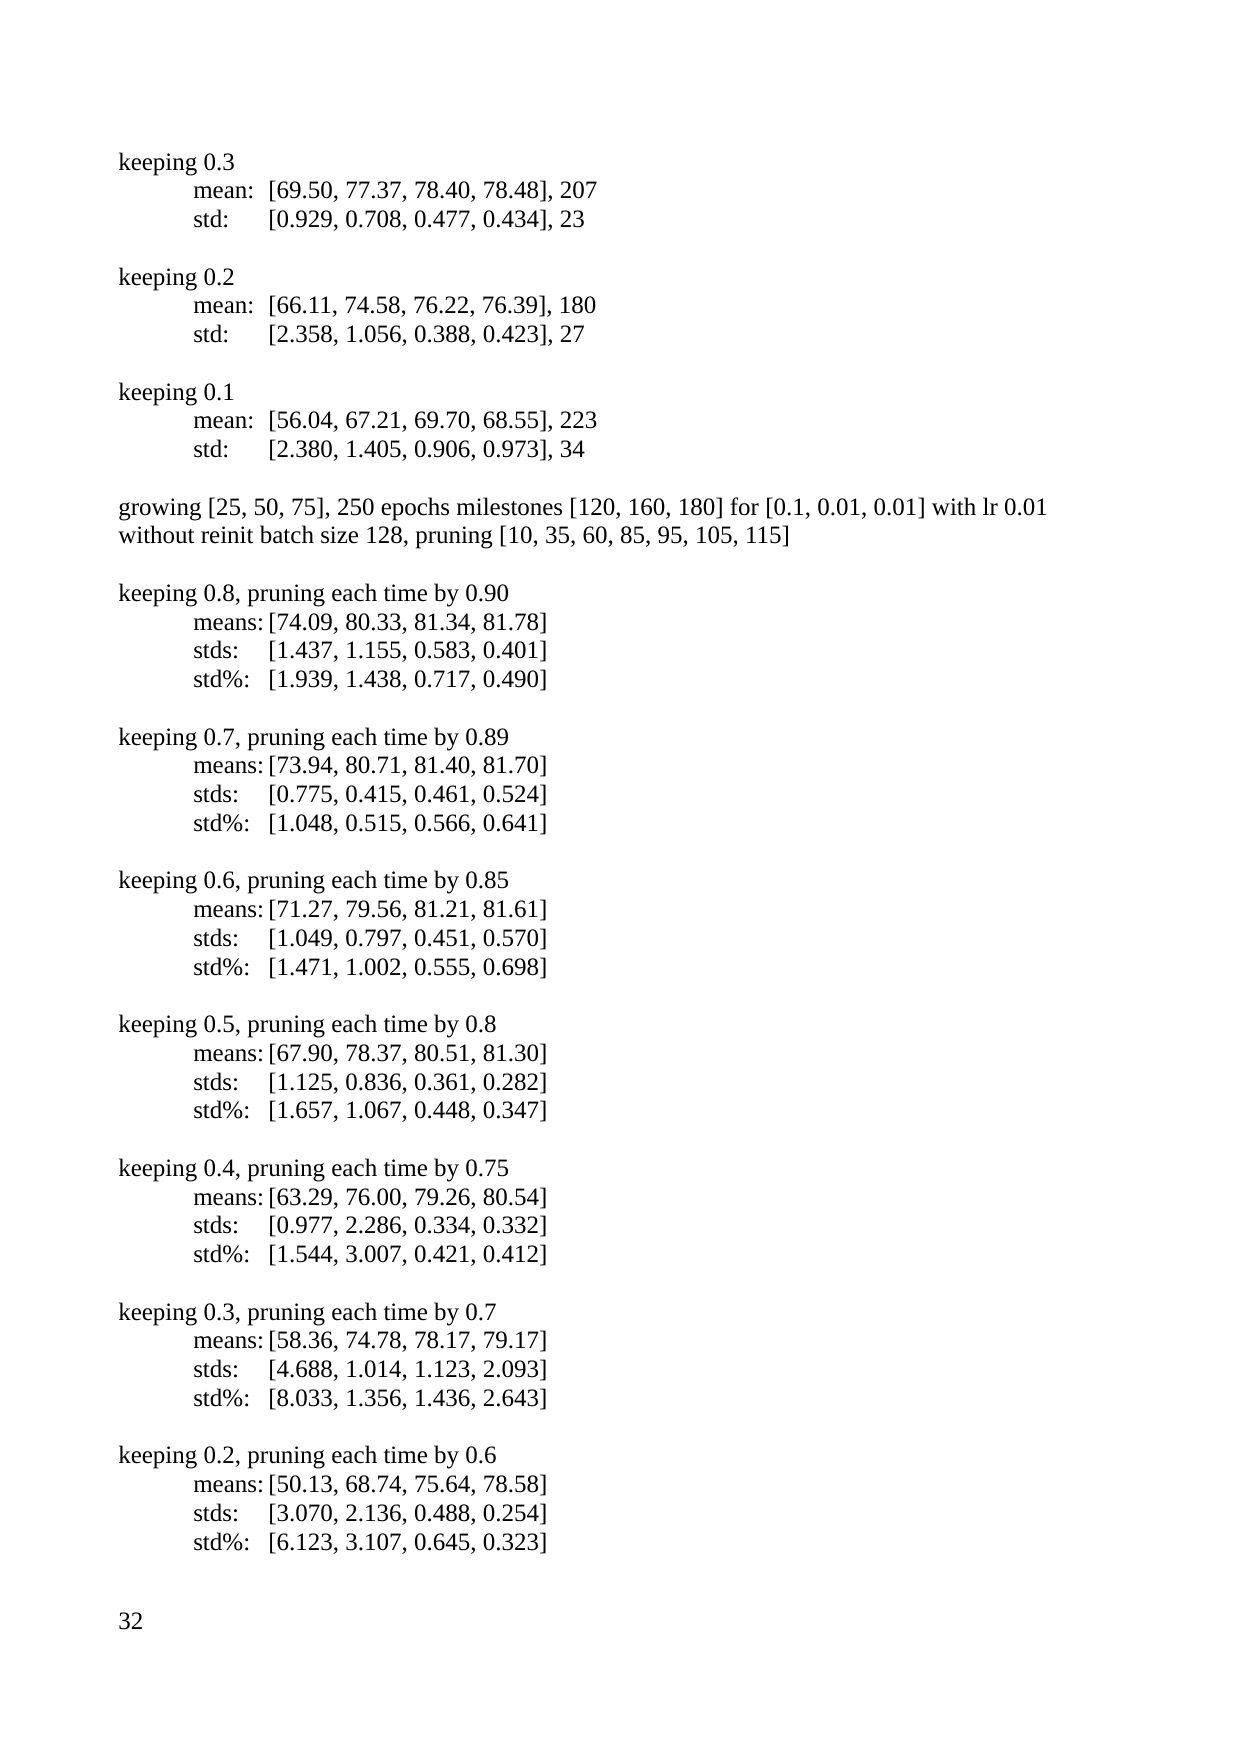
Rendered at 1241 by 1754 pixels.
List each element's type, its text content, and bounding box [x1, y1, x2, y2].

text keeping 0.2 [118, 262, 1122, 291]
text keeping 0.7, pruning each time by 0.89 [118, 722, 1122, 751]
text means: [71.27, 79.56, 81.21, 81.61] [118, 894, 1122, 923]
text mean: [69.50, 77.37, 78.40, 78.48], 207 [118, 176, 1122, 204]
text mean: [66.11, 74.58, 76.22, 76.39], 180 [118, 291, 1122, 319]
text means: [50.13, 68.74, 75.64, 78.58] [118, 1469, 1122, 1498]
text means: [63.29, 76.00, 79.26, 80.54] [118, 1182, 1122, 1211]
text std: [2.358, 1.056, 0.388, 0.423], 27 [118, 319, 1122, 348]
text stds: [0.775, 0.415, 0.461, 0.524] [118, 779, 1122, 808]
text keeping 0.5, pruning each time by 0.8 [118, 1009, 1122, 1038]
text std%: [8.033, 1.356, 1.436, 2.643] [118, 1383, 1122, 1412]
text means: [67.90, 78.37, 80.51, 81.30] [118, 1038, 1122, 1067]
text stds: [1.437, 1.155, 0.583, 0.401] [118, 636, 1122, 664]
text stds: [1.049, 0.797, 0.451, 0.570] [118, 923, 1122, 952]
text growing [25, 50, 75], 250 epochs milestones [120, 160, 180] for [0.1, 0.01, 0.01] with lr 0.01 without reinit batch size 128, pruning [10, 35, 60, 85, 95, 105, 115] [118, 492, 1122, 549]
text stds: [3.070, 2.136, 0.488, 0.254] [118, 1498, 1122, 1527]
text keeping 0.4, pruning each time by 0.75 [118, 1153, 1122, 1182]
text stds: [4.688, 1.014, 1.123, 2.093] [118, 1354, 1122, 1383]
text stds: [0.977, 2.286, 0.334, 0.332] [118, 1211, 1122, 1239]
text std%: [6.123, 3.107, 0.645, 0.323] [118, 1527, 1122, 1556]
text keeping 0.8, pruning each time by 0.90 [118, 578, 1122, 607]
text keeping 0.3 [118, 147, 1122, 176]
text keeping 0.2, pruning each time by 0.6 [118, 1441, 1122, 1469]
text std%: [1.471, 1.002, 0.555, 0.698] [118, 952, 1122, 981]
text std%: [1.048, 0.515, 0.566, 0.641] [118, 808, 1122, 837]
text std%: [1.939, 1.438, 0.717, 0.490] [118, 664, 1122, 693]
text means: [74.09, 80.33, 81.34, 81.78] [118, 607, 1122, 636]
text stds: [1.125, 0.836, 0.361, 0.282] [118, 1067, 1122, 1096]
text std: [2.380, 1.405, 0.906, 0.973], 34 [118, 434, 1122, 463]
text means: [73.94, 80.71, 81.40, 81.70] [118, 751, 1122, 779]
text mean: [56.04, 67.21, 69.70, 68.55], 223 [118, 406, 1122, 434]
text std%: [1.657, 1.067, 0.448, 0.347] [118, 1096, 1122, 1124]
text std%: [1.544, 3.007, 0.421, 0.412] [118, 1239, 1122, 1268]
text keeping 0.6, pruning each time by 0.85 [118, 866, 1122, 894]
text keeping 0.3, pruning each time by 0.7 [118, 1297, 1122, 1326]
text keeping 0.1 [118, 377, 1122, 406]
text std: [0.929, 0.708, 0.477, 0.434], 23 [118, 204, 1122, 233]
text means: [58.36, 74.78, 78.17, 79.17] [118, 1326, 1122, 1354]
